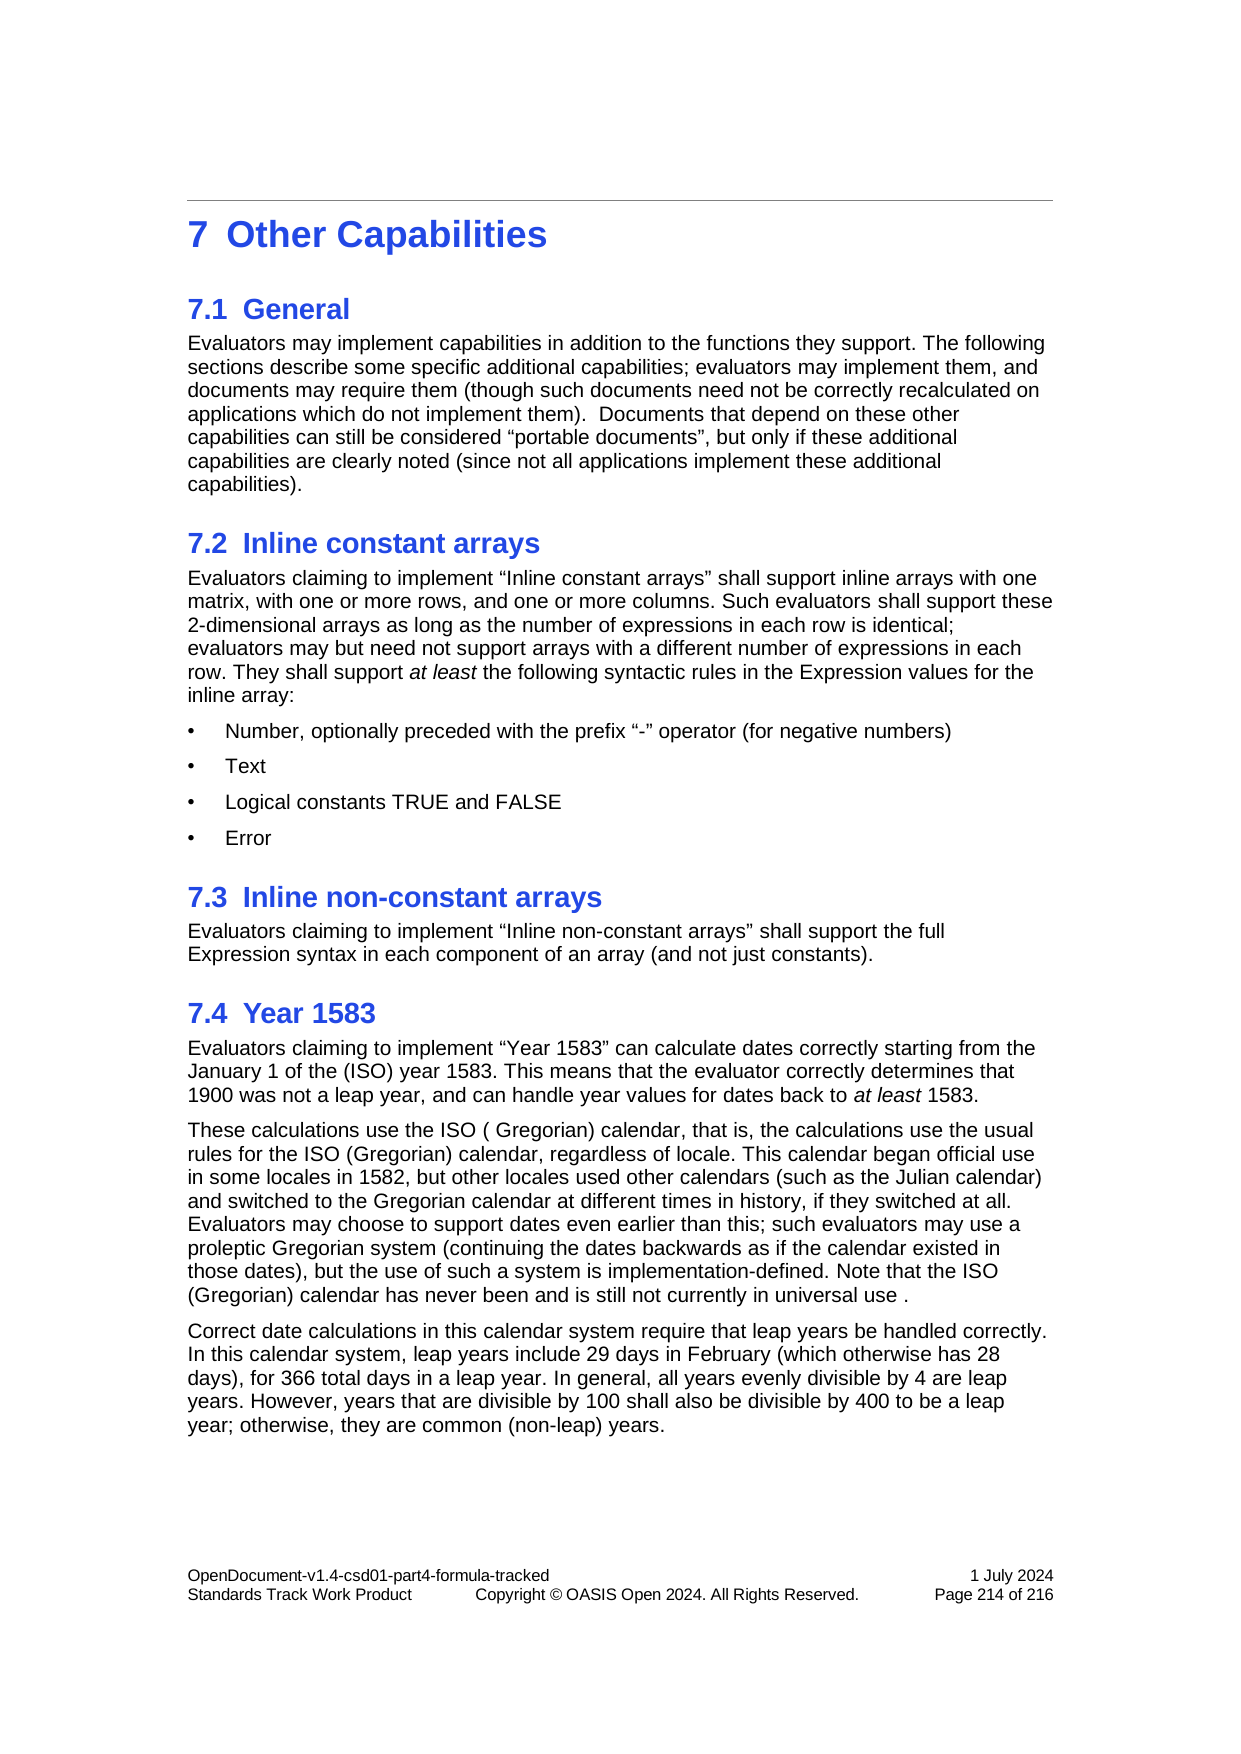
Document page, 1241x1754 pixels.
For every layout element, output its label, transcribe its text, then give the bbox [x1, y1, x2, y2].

text Evaluators claiming to implement “Inline constant arrays” shall support inline arrays with one matrix, with one or more rows, and one or more columns. Such evaluators shall support these 2-dimensional arrays as long as the number of expressions in each row is identical; evaluators may but need not support arrays with a different number of expressions in each row. They shall support at least the following syntactic rules in the Expression values for the inline array: [187, 566, 1053, 707]
list Number, optionally preceded with the prefix “-” operator (for negative numbers) [187, 719, 1053, 743]
text Correct date calculations in this calendar system require that leap years be handled correctly. In this calendar system, leap years include 29 days in February (which otherwise has 28 days), for 366 total days in a leap year. In general, all years evenly divisible by 4 are leap years. However, years that are divisible by 100 shall also be divisible by 400 to be a leap year; otherwise, they are common (non-leap) years. [187, 1319, 1053, 1437]
subtitle Other Capabilities [187, 201, 1053, 256]
text Evaluators may implement capabilities in addition to the functions they support. The following sections describe some specific additional capabilities; evaluators may implement them, and documents may require them (though such documents need not be correctly recalculated on applications which do not implement them). Documents that depend on these other capabilities can still be considered “portable documents”, but only if these additional capabilities are clearly noted (since not all applications implement these additional capabilities). [187, 332, 1053, 496]
subtitle Inline non-constant arrays [187, 881, 1053, 913]
subtitle Year 1583 [187, 997, 1053, 1030]
subtitle General [187, 293, 1053, 326]
text Evaluators claiming to implement “Inline non-constant arrays” shall support the full Expression syntax in each component of an array (and not just constants). [187, 919, 1053, 966]
subtitle Inline constant arrays [187, 527, 1053, 560]
list Logical constants TRUE and FALSE [187, 791, 1053, 814]
list Text [187, 755, 1053, 778]
text These calculations use the ISO ( Gregorian) calendar, that is, the calculations use the usual rules for the ISO (Gregorian) calendar, regardless of locale. This calendar began official use in some locales in 1582, but other locales used other calendars (such as the Julian calendar) and switched to the Gregorian calendar at different times in history, if they switched at all. Evaluators may choose to support dates even earlier than this; such evaluators may use a proleptic Gregorian system (continuing the dates backwards as if the calendar existed in those dates), but the use of such a system is implementation-defined. Note that the ISO (Gregorian) calendar has never been and is still not currently in universal use . [187, 1119, 1053, 1307]
text Evaluators claiming to implement “Year 1583” can calculate dates correctly starting from the January 1 of the (ISO) year 1583. This means that the evaluator correctly determines that 1900 was not a leap year, and can handle year values for dates back to at least 1583. [187, 1036, 1053, 1107]
list Error [187, 826, 1053, 850]
